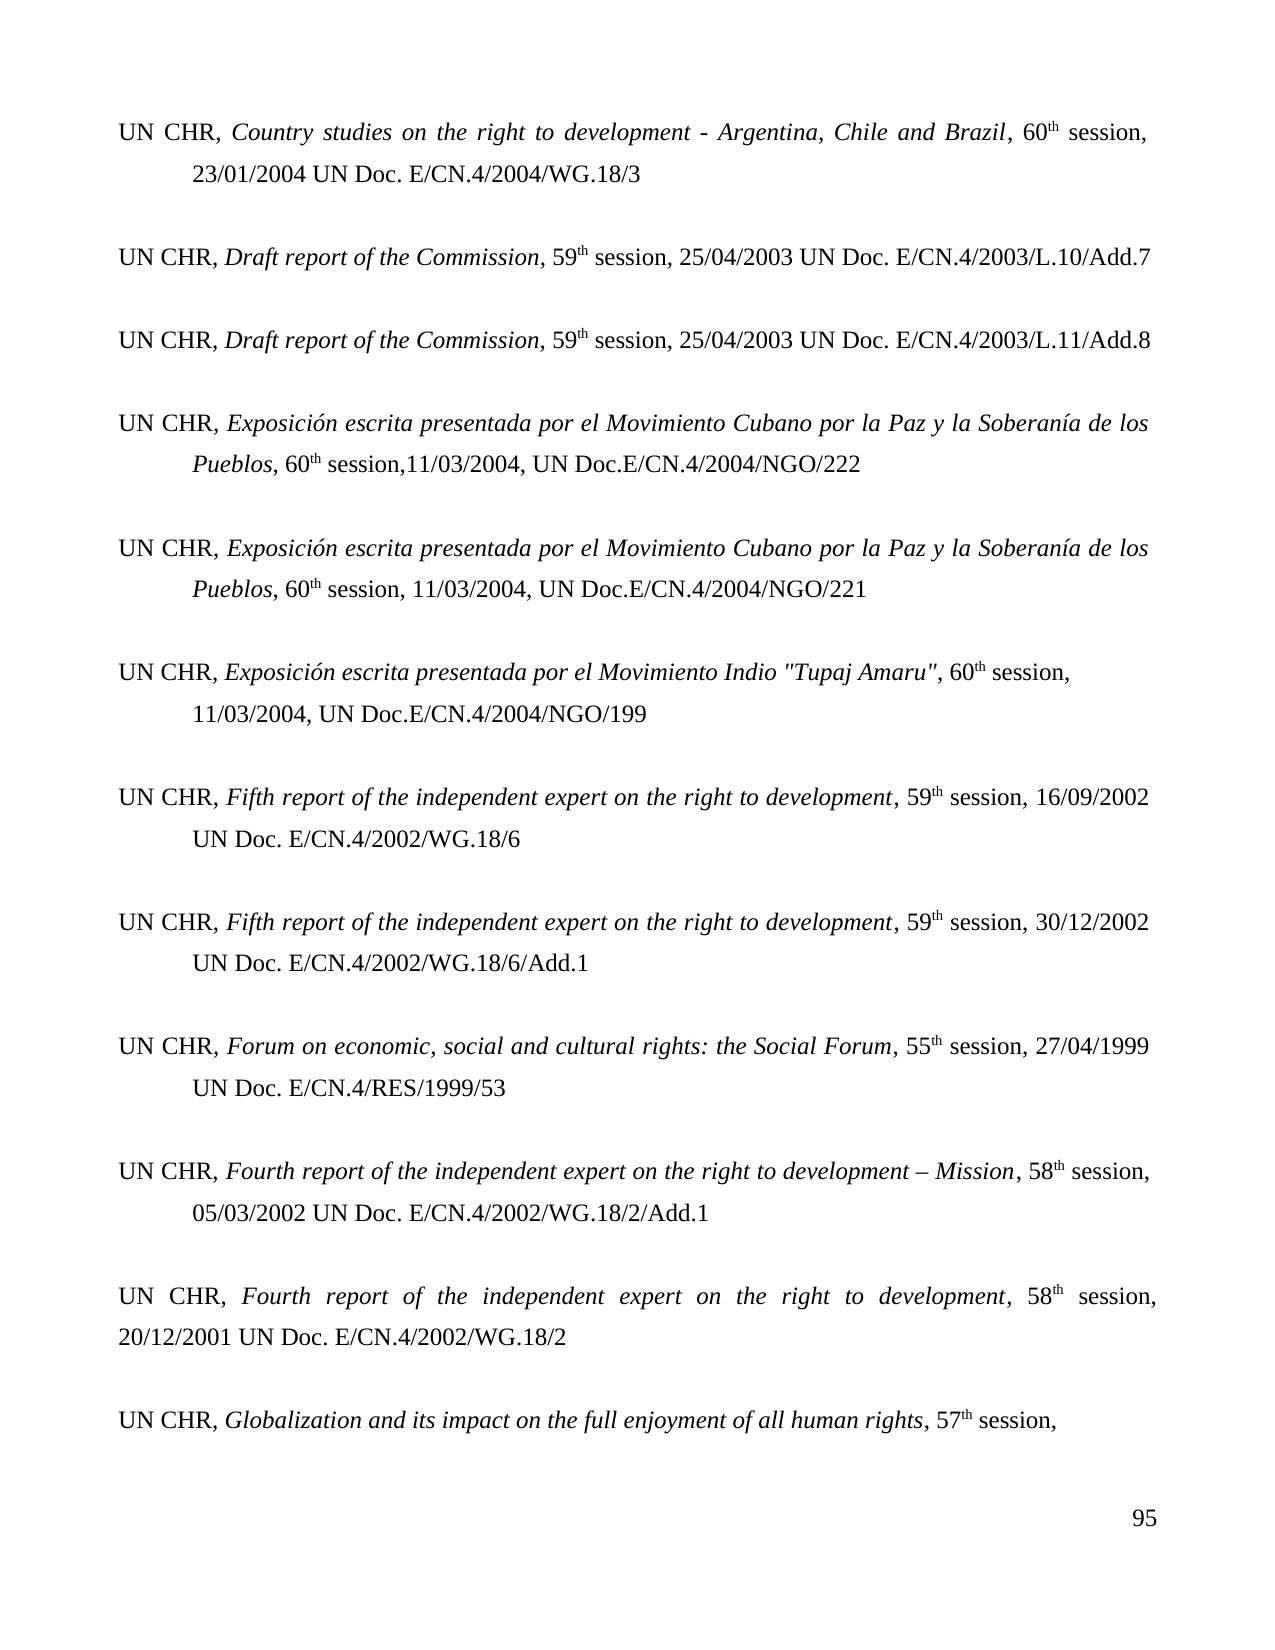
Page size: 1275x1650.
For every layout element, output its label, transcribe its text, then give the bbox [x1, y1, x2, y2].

text UN CHR, Forum on economic, social and cultural rights: the Social Forum, 55th session, 27/04/1999 UN Doc. E/CN.4/RES/1999/53 [118, 1032, 1157, 1102]
text UN CHR, Exposición escrita presentada por el Movimiento Cubano por la Paz y la Soberanía de los Pueblos, 60th session, 11/03/2004, UN Doc.E/CN.4/2004/NGO/221 [118, 534, 1157, 603]
text UN CHR, Fourth report of the independent expert on the right to development, 58th session, 20/12/2001 UN Doc. E/CN.4/2002/WG.18/2 [118, 1282, 1157, 1351]
text UN CHR, Draft report of the Commission, 59th session, 25/04/2003 UN Doc. E/CN.4/2003/L.10/Add.7 [118, 243, 1157, 271]
text UN CHR, Draft report of the Commission, 59th session, 25/04/2003 UN Doc. E/CN.4/2003/L.11/Add.8 [118, 326, 1157, 354]
text UN CHR, Exposición escrita presentada por el Movimiento Cubano por la Paz y la Soberanía de los Pueblos, 60th session,11/03/2004, UN Doc.E/CN.4/2004/NGO/222 [118, 409, 1157, 478]
text UN CHR, Fifth report of the independent expert on the right to development, 59th session, 30/12/2002 UN Doc. E/CN.4/2002/WG.18/6/Add.1 [118, 908, 1157, 977]
text UN CHR, Country studies on the right to development - Argentina, Chile and Brazil, 60th session, 23/01/2004 UN Doc. E/CN.4/2004/WG.18/3 [118, 118, 1157, 187]
text UN CHR, Fifth report of the independent expert on the right to development, 59th session, 16/09/2002 UN Doc. E/CN.4/2002/WG.18/6 [118, 783, 1157, 852]
text UN CHR, Exposición escrita presentada por el Movimiento Indio "Tupaj Amaru", 60th session, 11/03/2004, UN Doc.E/CN.4/2004/NGO/199 [118, 658, 1157, 728]
text UN CHR, Globalization and its impact on the full enjoyment of all human rights, 57th session, [118, 1407, 1157, 1434]
text UN CHR, Fourth report of the independent expert on the right to development – Mission, 58th session, 05/03/2002 UN Doc. E/CN.4/2002/WG.18/2/Add.1 [118, 1157, 1157, 1226]
